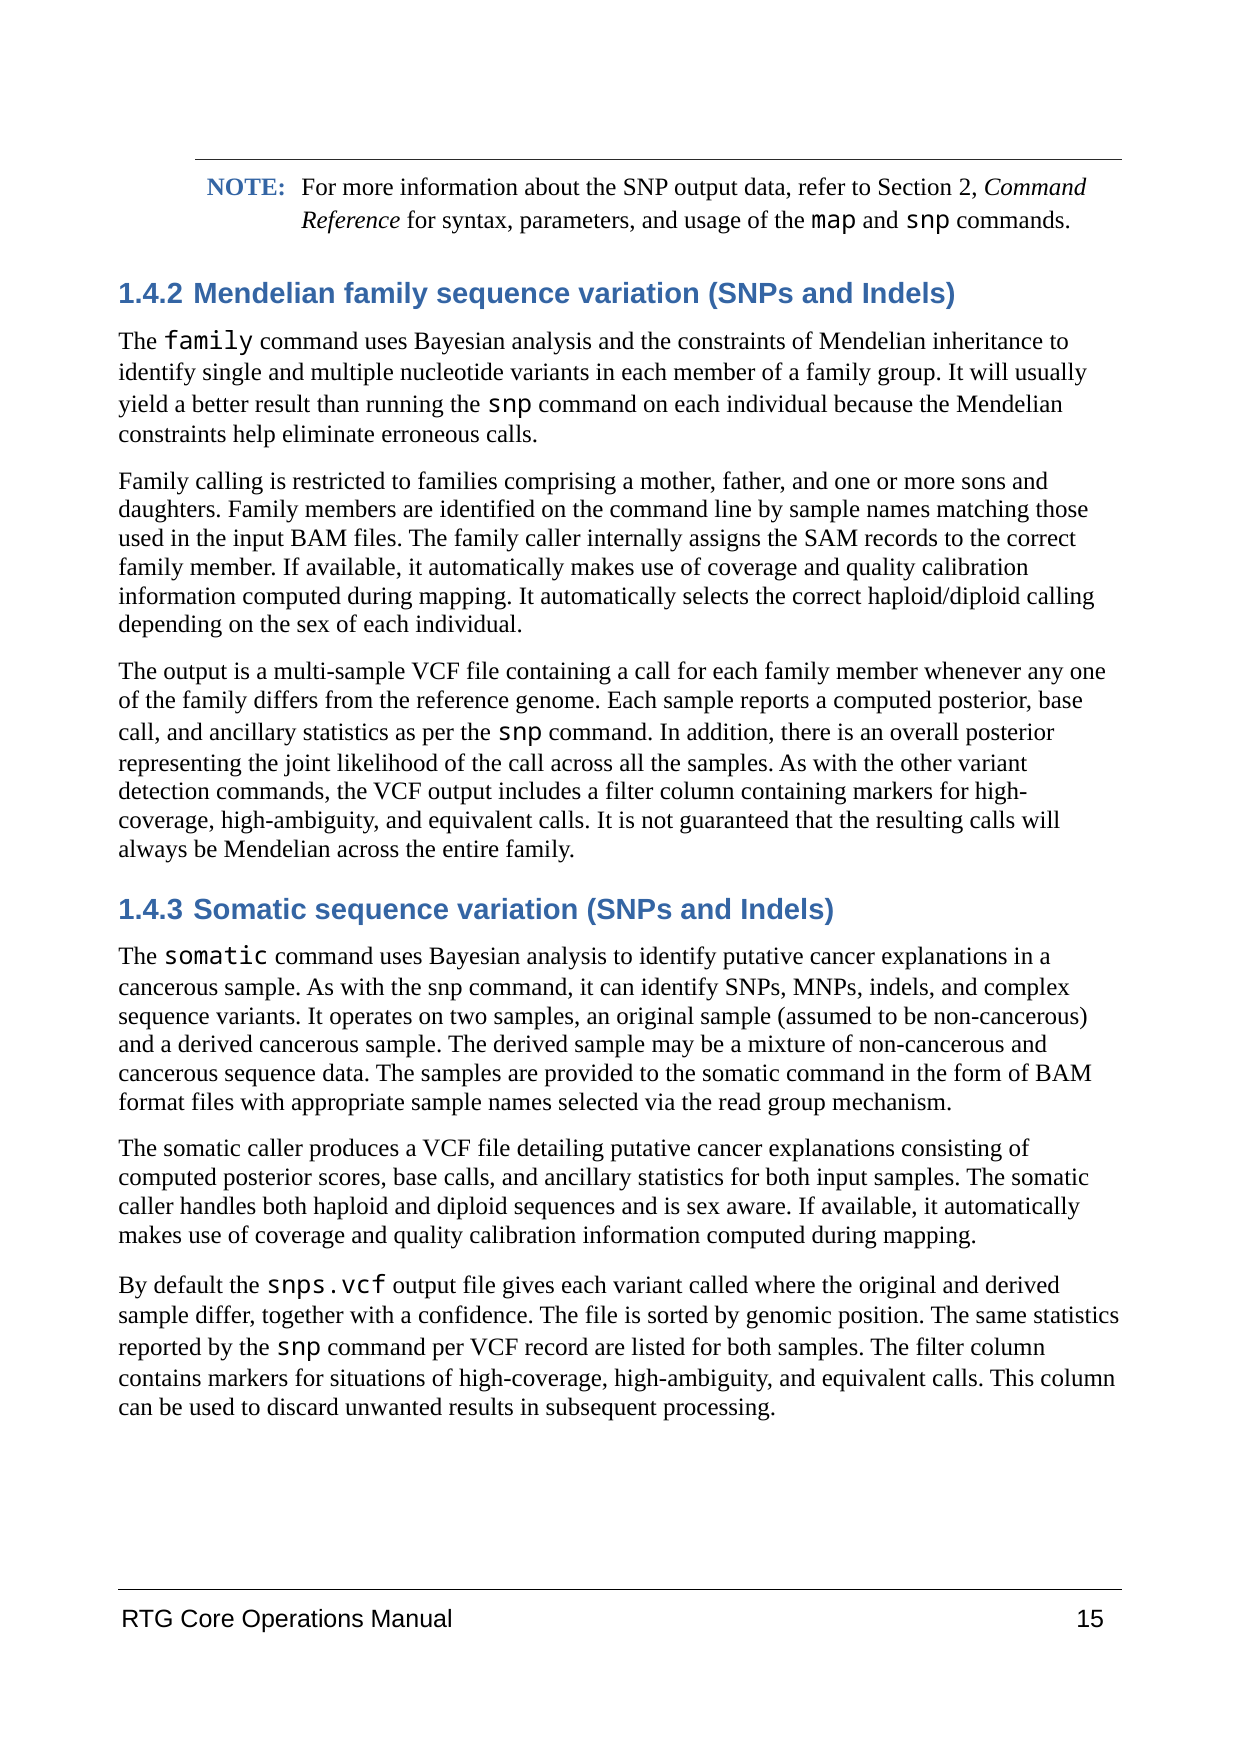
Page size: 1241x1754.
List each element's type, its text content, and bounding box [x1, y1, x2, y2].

text By default the snps.vcf output file gives each variant called where the original and derived sample differ, together with a confidence. The file is sorted by genomic position. The same statistics reported by the snp command per VCF record are listed for both samples. The filter column contains markers for situations of high-coverage, high-ambiguity, and equivalent calls. This column can be used to discard unwanted results in subsequent processing. [118, 1266, 1122, 1421]
text The somatic command uses Bayesian analysis to identify putative cancer explanations in a cancerous sample. As with the snp command, it can identify SNPs, MNPs, indels, and complex sequence variants. It operates on two samples, an original sample (assumed to be non-cancerous) and a derived cancerous sample. The derived sample may be a mixture of non-cancerous and cancerous sequence data. The samples are provided to the somatic command in the form of BAM format files with appropriate sample names selected via the read group mechanism. [118, 938, 1122, 1116]
subtitle Mendelian family sequence variation (SNPs and Indels) [118, 277, 1122, 310]
text The family command uses Bayesian analysis and the constraints of Mendelian inheritance to identify single and multiple nucleotide variants in each member of a family group. It will usually yield a better result than running the snp command on each individual because the Mendelian constraints help eliminate erroneous calls. [118, 322, 1122, 448]
subtitle Somatic sequence variation (SNPs and Indels) [118, 892, 1122, 926]
text Family calling is restricted to families comprising a mother, father, and one or more sons and daughters. Family members are identified on the command line by sample names matching those used in the input BAM files. The family caller internally assigns the SAM records to the correct family member. If available, it automatically makes use of coverage and quality calibration information computed during mapping. It automatically selects the correct haploid/diploid calling depending on the sex of each individual. [118, 466, 1122, 638]
text The output is a multi-sample VCF file containing a call for each family member whenever any one of the family differs from the reference genome. Each sample reports a computed posterior, base call, and ancillary statistics as per the snp command. In addition, there is an overall posterior representing the joint likelihood of the call across all the samples. As with the other variant detection commands, the VCF output includes a filter column containing markers for high-coverage, high-ambiguity, and equivalent calls. It is not guaranteed that the resulting calls will always be Mendelian across the entire family. [118, 656, 1122, 863]
text The somatic caller produces a VCF file detailing putative cancer explanations consisting of computed posterior scores, base calls, and ancillary statistics for both input samples. The somatic caller handles both haploid and diploid sequences and is sex aware. If available, it automatically makes use of coverage and quality calibration information computed during mapping. [118, 1133, 1122, 1248]
text NOTE: For more information about the SNP output data, refer to Section 2, Command Reference for syntax, parameters, and usage of the map and snp commands. [195, 161, 1122, 247]
